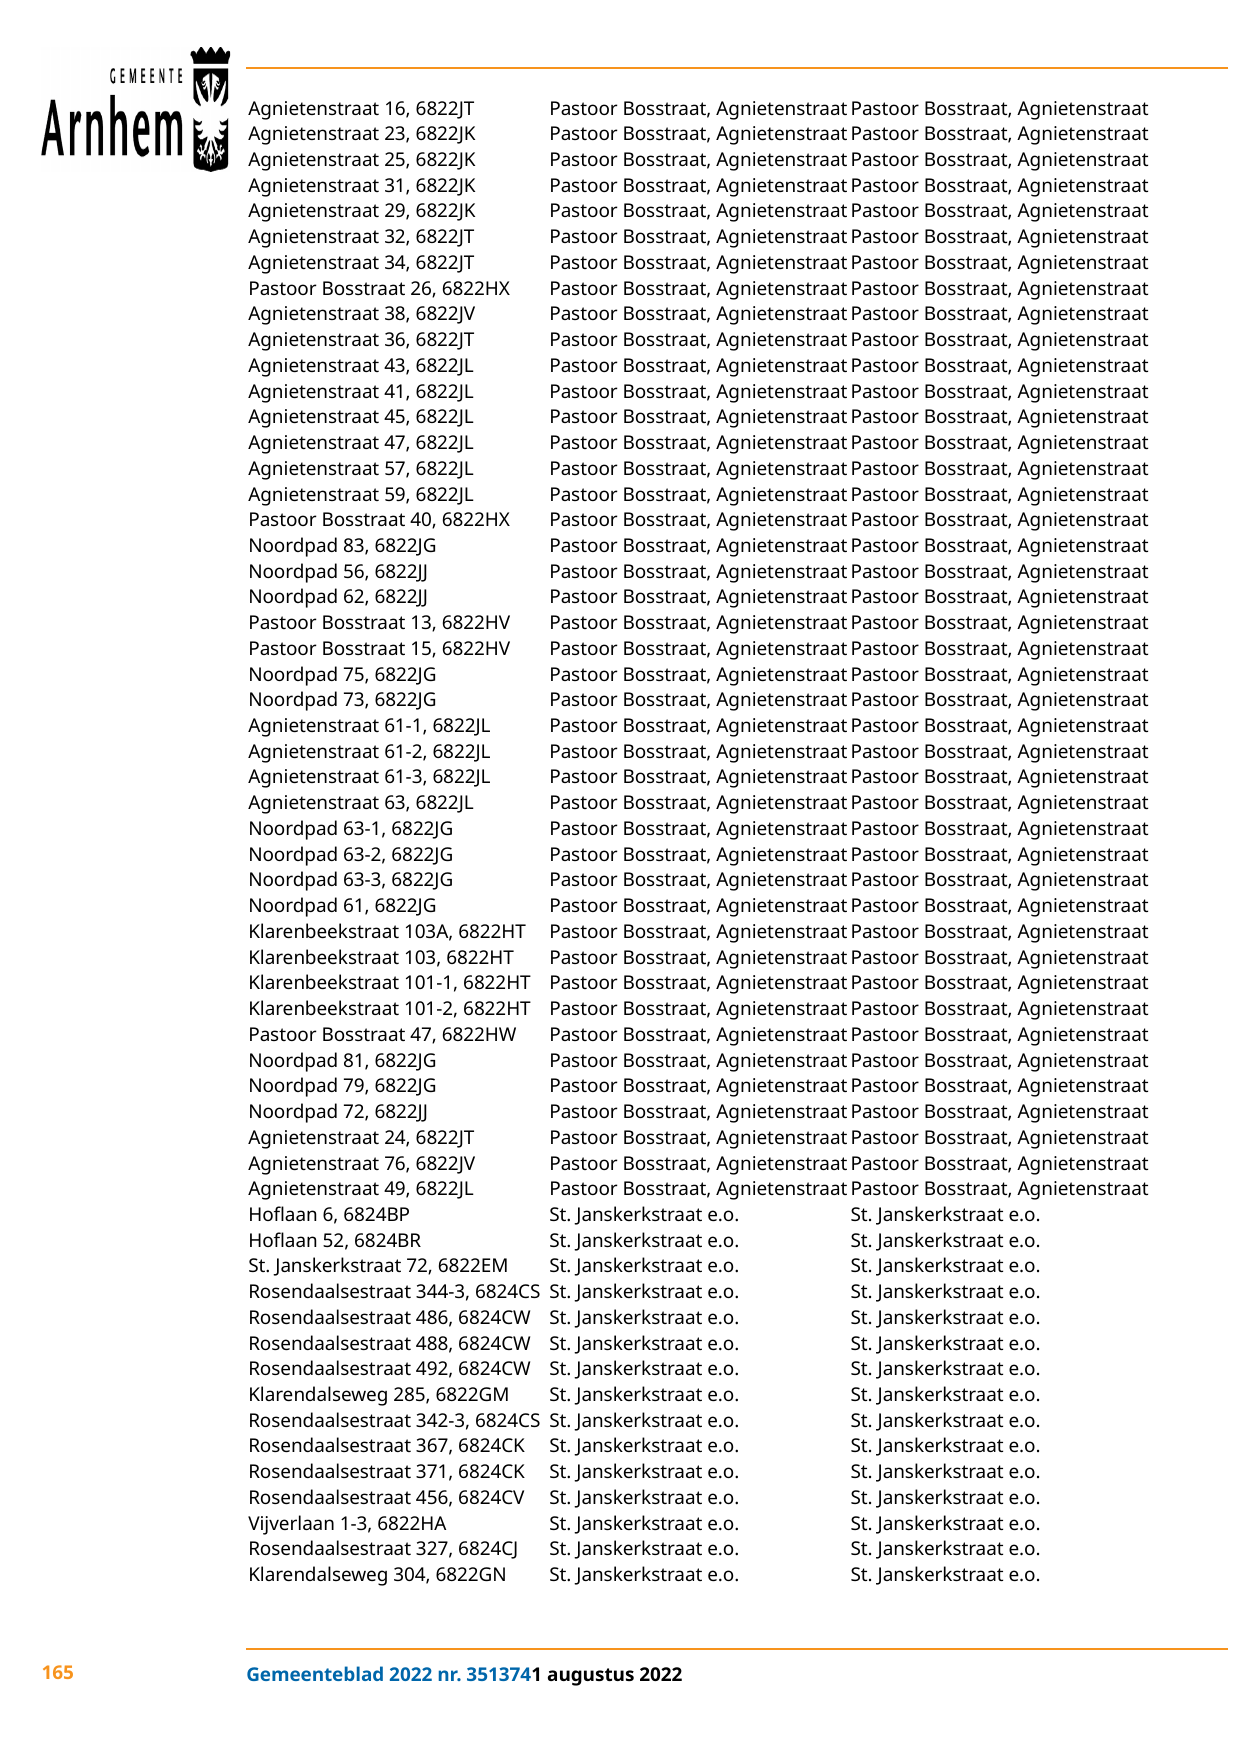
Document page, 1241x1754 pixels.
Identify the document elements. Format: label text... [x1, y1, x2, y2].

table_cell Rosendaalsestraat 492, 6824CW [248, 1356, 549, 1381]
table_cell Pastoor Bosstraat, Agnietenstraat [850, 790, 1152, 815]
table_cell St. Janskerkstraat e.o. [549, 1304, 850, 1330]
table_cell Pastoor Bosstraat, Agnietenstraat [850, 326, 1152, 352]
table_cell Pastoor Bosstraat, Agnietenstraat [549, 1073, 850, 1098]
table_cell Agnietenstraat 34, 6822JT [248, 249, 549, 275]
table_cell St. Janskerkstraat e.o. [549, 1459, 850, 1484]
table_cell Pastoor Bosstraat, Agnietenstraat [549, 301, 850, 326]
table_cell Pastoor Bosstraat, Agnietenstraat [850, 506, 1152, 532]
table_cell Pastoor Bosstraat, Agnietenstraat [850, 378, 1152, 403]
table_cell Pastoor Bosstraat, Agnietenstraat [549, 738, 850, 764]
table_cell Pastoor Bosstraat, Agnietenstraat [549, 455, 850, 481]
table_cell Noordpad 72, 6822JJ [248, 1098, 549, 1124]
table_cell Rosendaalsestraat 327, 6824CJ [248, 1536, 549, 1561]
table_cell Pastoor Bosstraat, Agnietenstraat [850, 867, 1152, 892]
table_cell St. Janskerkstraat e.o. [850, 1278, 1152, 1304]
table_cell Klarenbeekstraat 103A, 6822HT [248, 918, 549, 944]
table_cell Pastoor Bosstraat, Agnietenstraat [850, 815, 1152, 841]
table_cell Pastoor Bosstraat, Agnietenstraat [850, 275, 1152, 301]
table_cell Agnietenstraat 59, 6822JL [248, 481, 549, 506]
table_cell Pastoor Bosstraat, Agnietenstraat [850, 146, 1152, 172]
table_cell Pastoor Bosstraat, Agnietenstraat [850, 944, 1152, 969]
table_cell Pastoor Bosstraat, Agnietenstraat [850, 481, 1152, 506]
table_cell Pastoor Bosstraat, Agnietenstraat [850, 764, 1152, 789]
table_cell Agnietenstraat 57, 6822JL [248, 455, 549, 481]
table_cell Pastoor Bosstraat, Agnietenstraat [549, 841, 850, 867]
table_cell Agnietenstraat 76, 6822JV [248, 1150, 549, 1175]
table_cell Pastoor Bosstraat, Agnietenstraat [549, 1047, 850, 1072]
table_cell Pastoor Bosstraat, Agnietenstraat [850, 635, 1152, 661]
table_cell St. Janskerkstraat e.o. [850, 1484, 1152, 1510]
table_cell Pastoor Bosstraat 47, 6822HW [248, 1021, 549, 1047]
table_cell Agnietenstraat 25, 6822JK [248, 146, 549, 172]
table_cell Pastoor Bosstraat, Agnietenstraat [549, 944, 850, 969]
table_cell Agnietenstraat 29, 6822JK [248, 198, 549, 223]
table_cell Pastoor Bosstraat, Agnietenstraat [850, 404, 1152, 429]
table_cell Pastoor Bosstraat, Agnietenstraat [850, 1047, 1152, 1072]
table_cell Pastoor Bosstraat, Agnietenstraat [549, 609, 850, 635]
table_cell Pastoor Bosstraat, Agnietenstraat [850, 584, 1152, 609]
table_cell Pastoor Bosstraat, Agnietenstraat [549, 815, 850, 841]
table_cell Pastoor Bosstraat, Agnietenstraat [549, 584, 850, 609]
table_cell Pastoor Bosstraat, Agnietenstraat [850, 609, 1152, 635]
table_cell Noordpad 83, 6822JG [248, 532, 549, 558]
table_cell Noordpad 63-1, 6822JG [248, 815, 549, 841]
table_cell Pastoor Bosstraat 40, 6822HX [248, 506, 549, 532]
table_cell Agnietenstraat 38, 6822JV [248, 301, 549, 326]
table_cell St. Janskerkstraat e.o. [549, 1278, 850, 1304]
table_cell Pastoor Bosstraat, Agnietenstraat [850, 224, 1152, 249]
table_cell Agnietenstraat 61-3, 6822JL [248, 764, 549, 789]
table_cell Pastoor Bosstraat, Agnietenstraat [549, 95, 850, 121]
table_cell Pastoor Bosstraat, Agnietenstraat [549, 635, 850, 661]
table_cell Pastoor Bosstraat, Agnietenstraat [549, 970, 850, 995]
table_cell St. Janskerkstraat e.o. [850, 1510, 1152, 1536]
table_cell Pastoor Bosstraat, Agnietenstraat [850, 172, 1152, 198]
table_cell Pastoor Bosstraat, Agnietenstraat [549, 121, 850, 146]
table_cell Pastoor Bosstraat, Agnietenstraat [850, 455, 1152, 481]
table_cell Pastoor Bosstraat, Agnietenstraat [549, 687, 850, 712]
table_cell Pastoor Bosstraat, Agnietenstraat [549, 1021, 850, 1047]
table_cell Agnietenstraat 32, 6822JT [248, 224, 549, 249]
table_cell Pastoor Bosstraat, Agnietenstraat [850, 893, 1152, 918]
table_cell Pastoor Bosstraat, Agnietenstraat [850, 918, 1152, 944]
table_cell Klarenbeekstraat 101-2, 6822HT [248, 995, 549, 1021]
table_cell Pastoor Bosstraat, Agnietenstraat [549, 995, 850, 1021]
table_cell Agnietenstraat 61-1, 6822JL [248, 712, 549, 738]
table_cell Pastoor Bosstraat, Agnietenstraat [549, 790, 850, 815]
table_cell Agnietenstraat 45, 6822JL [248, 404, 549, 429]
table_cell Hoflaan 6, 6824BP [248, 1201, 549, 1227]
table_cell St. Janskerkstraat e.o. [549, 1253, 850, 1278]
table_cell St. Janskerkstraat 72, 6822EM [248, 1253, 549, 1278]
table_cell Agnietenstraat 49, 6822JL [248, 1175, 549, 1201]
table_cell Pastoor Bosstraat, Agnietenstraat [549, 712, 850, 738]
table_cell Noordpad 61, 6822JG [248, 893, 549, 918]
table_cell Agnietenstraat 63, 6822JL [248, 790, 549, 815]
table_cell Pastoor Bosstraat, Agnietenstraat [850, 841, 1152, 867]
table_cell Pastoor Bosstraat, Agnietenstraat [549, 326, 850, 352]
table_cell Pastoor Bosstraat, Agnietenstraat [850, 1175, 1152, 1201]
table_cell Pastoor Bosstraat, Agnietenstraat [850, 661, 1152, 687]
table_cell Agnietenstraat 61-2, 6822JL [248, 738, 549, 764]
table_cell Agnietenstraat 43, 6822JL [248, 352, 549, 378]
table_cell Pastoor Bosstraat 13, 6822HV [248, 609, 549, 635]
table_cell Pastoor Bosstraat, Agnietenstraat [549, 198, 850, 223]
table_cell St. Janskerkstraat e.o. [549, 1407, 850, 1433]
table_cell Agnietenstraat 23, 6822JK [248, 121, 549, 146]
table_cell Noordpad 56, 6822JJ [248, 558, 549, 584]
table_cell Pastoor Bosstraat, Agnietenstraat [850, 249, 1152, 275]
table_cell Pastoor Bosstraat, Agnietenstraat [850, 995, 1152, 1021]
table_cell Pastoor Bosstraat, Agnietenstraat [549, 249, 850, 275]
table_cell St. Janskerkstraat e.o. [549, 1201, 850, 1227]
table_cell Pastoor Bosstraat, Agnietenstraat [850, 712, 1152, 738]
table_cell St. Janskerkstraat e.o. [850, 1304, 1152, 1330]
table_cell Klarendalseweg 285, 6822GM [248, 1381, 549, 1407]
table_cell Pastoor Bosstraat, Agnietenstraat [850, 970, 1152, 995]
table_cell Pastoor Bosstraat, Agnietenstraat [549, 404, 850, 429]
table_cell Noordpad 63-2, 6822JG [248, 841, 549, 867]
table_cell Pastoor Bosstraat, Agnietenstraat [850, 1021, 1152, 1047]
table_cell Pastoor Bosstraat, Agnietenstraat [850, 95, 1152, 121]
table_cell St. Janskerkstraat e.o. [850, 1433, 1152, 1458]
table_cell Pastoor Bosstraat, Agnietenstraat [850, 301, 1152, 326]
table_cell Noordpad 73, 6822JG [248, 687, 549, 712]
table_cell Pastoor Bosstraat, Agnietenstraat [850, 738, 1152, 764]
table_cell St. Janskerkstraat e.o. [549, 1356, 850, 1381]
table_cell Pastoor Bosstraat, Agnietenstraat [549, 918, 850, 944]
table_cell Agnietenstraat 31, 6822JK [248, 172, 549, 198]
table_cell Pastoor Bosstraat, Agnietenstraat [549, 1150, 850, 1175]
table_cell Pastoor Bosstraat, Agnietenstraat [549, 378, 850, 403]
table_cell Pastoor Bosstraat 26, 6822HX [248, 275, 549, 301]
table_cell Pastoor Bosstraat, Agnietenstraat [549, 1175, 850, 1201]
table_cell Pastoor Bosstraat, Agnietenstraat [549, 224, 850, 249]
table_cell Rosendaalsestraat 344-3, 6824CS [248, 1278, 549, 1304]
table_cell Pastoor Bosstraat, Agnietenstraat [549, 429, 850, 455]
picture [41, 47, 231, 172]
table_cell Pastoor Bosstraat, Agnietenstraat [549, 172, 850, 198]
table_cell Rosendaalsestraat 486, 6824CW [248, 1304, 549, 1330]
table_cell Rosendaalsestraat 342-3, 6824CS [248, 1407, 549, 1433]
table_cell St. Janskerkstraat e.o. [850, 1407, 1152, 1433]
table_cell St. Janskerkstraat e.o. [850, 1356, 1152, 1381]
table_cell Pastoor Bosstraat, Agnietenstraat [850, 1124, 1152, 1150]
table_cell St. Janskerkstraat e.o. [549, 1330, 850, 1356]
table_cell Pastoor Bosstraat, Agnietenstraat [549, 532, 850, 558]
table_cell St. Janskerkstraat e.o. [850, 1381, 1152, 1407]
table_cell Noordpad 63-3, 6822JG [248, 867, 549, 892]
table_cell St. Janskerkstraat e.o. [850, 1536, 1152, 1561]
table_cell Pastoor Bosstraat, Agnietenstraat [850, 352, 1152, 378]
table_cell Pastoor Bosstraat, Agnietenstraat [850, 198, 1152, 223]
table_cell St. Janskerkstraat e.o. [850, 1253, 1152, 1278]
table_cell Agnietenstraat 16, 6822JT [248, 95, 549, 121]
table_cell Pastoor Bosstraat, Agnietenstraat [850, 1098, 1152, 1124]
table_cell Pastoor Bosstraat, Agnietenstraat [850, 532, 1152, 558]
table_cell Pastoor Bosstraat, Agnietenstraat [549, 661, 850, 687]
table_cell Pastoor Bosstraat, Agnietenstraat [850, 558, 1152, 584]
table_cell Pastoor Bosstraat, Agnietenstraat [549, 506, 850, 532]
table_cell Klarenbeekstraat 103, 6822HT [248, 944, 549, 969]
table_cell Hoflaan 52, 6824BR [248, 1227, 549, 1253]
table_cell Pastoor Bosstraat, Agnietenstraat [850, 687, 1152, 712]
table_cell St. Janskerkstraat e.o. [549, 1433, 850, 1458]
table_cell Pastoor Bosstraat, Agnietenstraat [549, 893, 850, 918]
table_cell Rosendaalsestraat 367, 6824CK [248, 1433, 549, 1458]
table_cell St. Janskerkstraat e.o. [850, 1561, 1152, 1587]
table_cell Noordpad 79, 6822JG [248, 1073, 549, 1098]
table_cell Agnietenstraat 41, 6822JL [248, 378, 549, 403]
table_cell Pastoor Bosstraat, Agnietenstraat [549, 146, 850, 172]
table_cell St. Janskerkstraat e.o. [850, 1227, 1152, 1253]
table_cell Pastoor Bosstraat 15, 6822HV [248, 635, 549, 661]
table_cell St. Janskerkstraat e.o. [850, 1459, 1152, 1484]
table_cell Pastoor Bosstraat, Agnietenstraat [549, 352, 850, 378]
table_cell Klarendalseweg 304, 6822GN [248, 1561, 549, 1587]
table_cell St. Janskerkstraat e.o. [549, 1510, 850, 1536]
table_cell Noordpad 62, 6822JJ [248, 584, 549, 609]
table_cell Pastoor Bosstraat, Agnietenstraat [850, 1150, 1152, 1175]
table_cell Noordpad 75, 6822JG [248, 661, 549, 687]
table_cell Pastoor Bosstraat, Agnietenstraat [850, 429, 1152, 455]
table_cell St. Janskerkstraat e.o. [549, 1381, 850, 1407]
table_cell Pastoor Bosstraat, Agnietenstraat [549, 1098, 850, 1124]
table_cell St. Janskerkstraat e.o. [549, 1536, 850, 1561]
table_cell St. Janskerkstraat e.o. [850, 1330, 1152, 1356]
table_cell Noordpad 81, 6822JG [248, 1047, 549, 1072]
table_cell Agnietenstraat 36, 6822JT [248, 326, 549, 352]
table_cell Agnietenstraat 47, 6822JL [248, 429, 549, 455]
table_cell St. Janskerkstraat e.o. [850, 1201, 1152, 1227]
table_cell Vijverlaan 1-3, 6822HA [248, 1510, 549, 1536]
table_cell Pastoor Bosstraat, Agnietenstraat [549, 764, 850, 789]
table_cell Rosendaalsestraat 456, 6824CV [248, 1484, 549, 1510]
table_cell St. Janskerkstraat e.o. [549, 1561, 850, 1587]
table_cell Rosendaalsestraat 371, 6824CK [248, 1459, 549, 1484]
table_cell Pastoor Bosstraat, Agnietenstraat [549, 275, 850, 301]
table_cell St. Janskerkstraat e.o. [549, 1484, 850, 1510]
table_cell Pastoor Bosstraat, Agnietenstraat [549, 481, 850, 506]
table_cell Pastoor Bosstraat, Agnietenstraat [850, 1073, 1152, 1098]
table_cell Pastoor Bosstraat, Agnietenstraat [549, 867, 850, 892]
table_cell Agnietenstraat 24, 6822JT [248, 1124, 549, 1150]
table_cell Pastoor Bosstraat, Agnietenstraat [549, 558, 850, 584]
table_cell Pastoor Bosstraat, Agnietenstraat [850, 121, 1152, 146]
table_cell St. Janskerkstraat e.o. [549, 1227, 850, 1253]
table_cell Pastoor Bosstraat, Agnietenstraat [549, 1124, 850, 1150]
table_cell Klarenbeekstraat 101-1, 6822HT [248, 970, 549, 995]
table_cell Rosendaalsestraat 488, 6824CW [248, 1330, 549, 1356]
